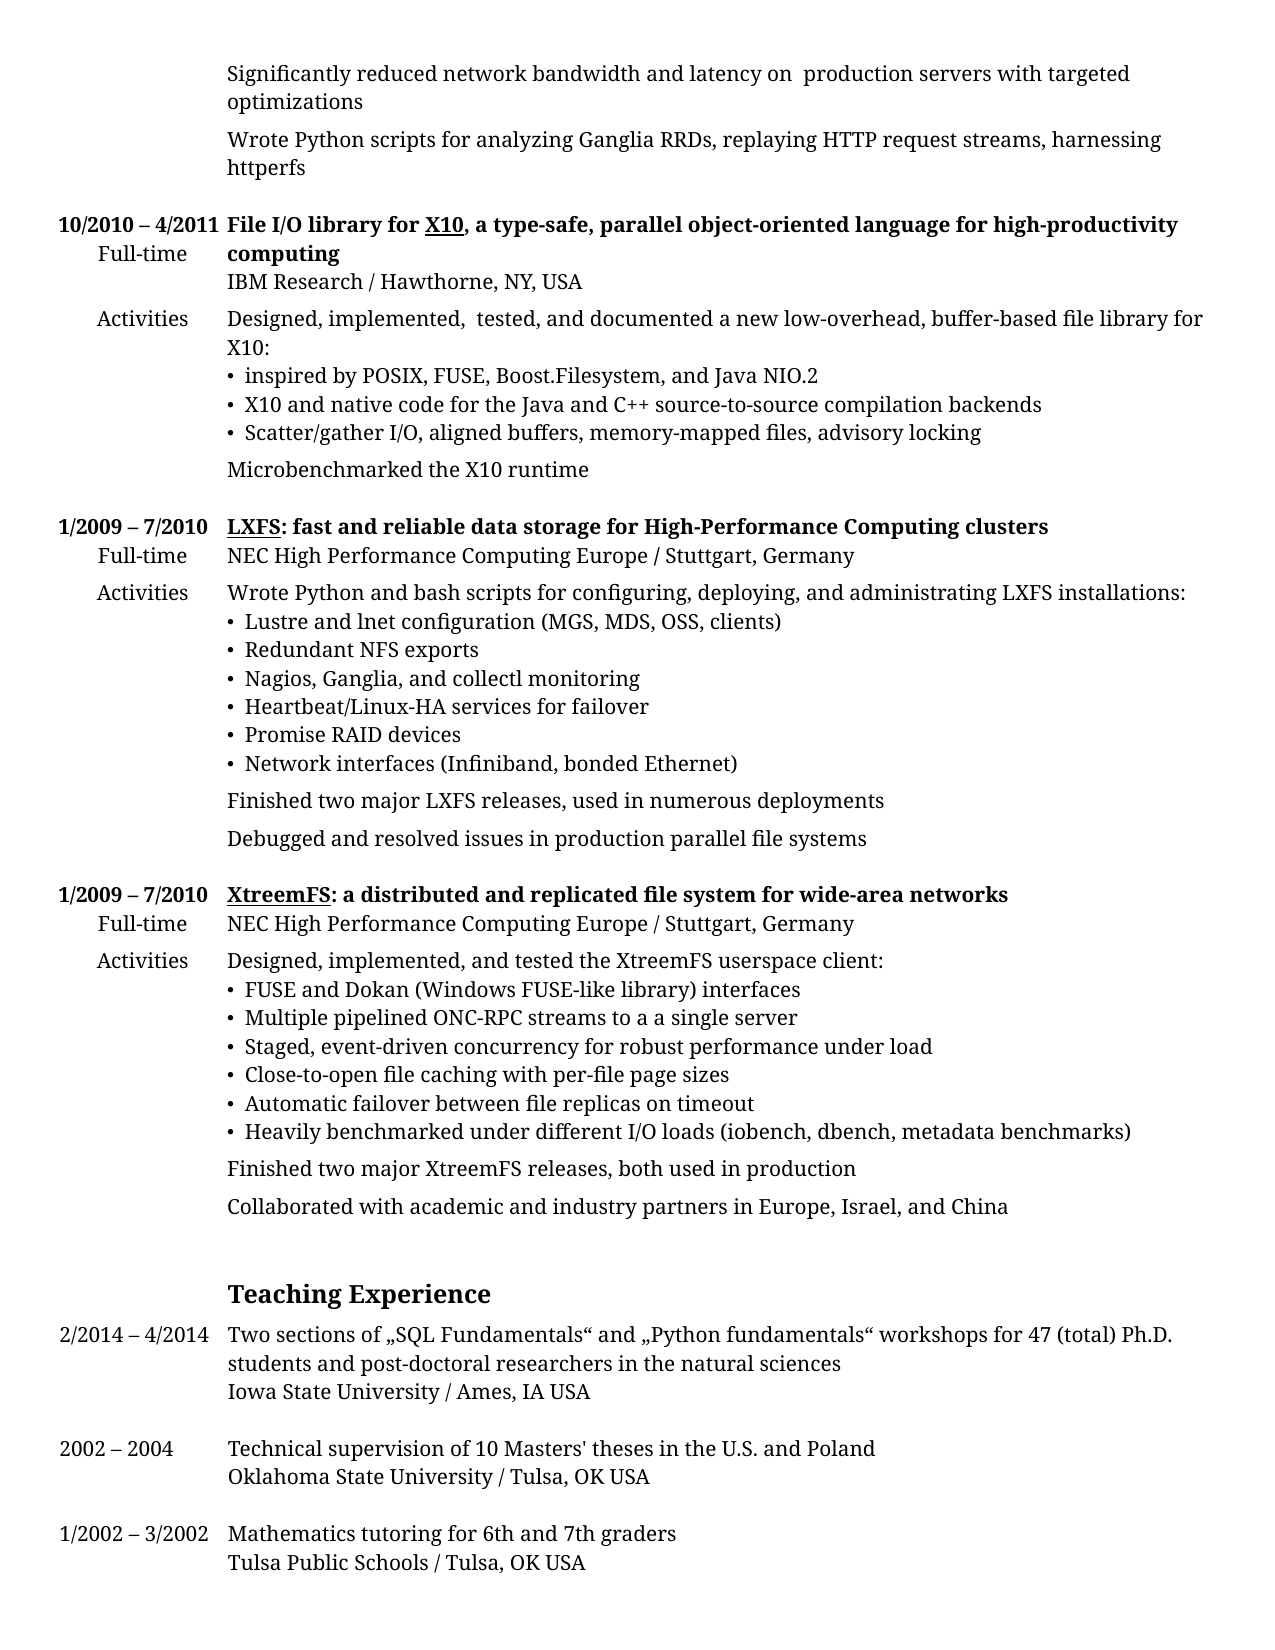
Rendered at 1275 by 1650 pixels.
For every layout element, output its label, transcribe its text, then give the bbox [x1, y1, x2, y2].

table_cell Two sections of „SQL Fundamentals“ and „Python fundamentals“ workshops for 47 (total) Ph.D. students and post-doctoral researchers in the natural sciences Iowa State University / Ames, IA USA [228, 1320, 1216, 1406]
table_cell Activities [58, 578, 227, 852]
table_header [59, 1277, 228, 1320]
table_cell 1/2009 – 7/2010 Full-time [58, 513, 227, 578]
table_cell [228, 1406, 1216, 1434]
table_cell [58, 182, 227, 210]
table_cell Technical supervision of 10 Masters' theses in the U.S. and Poland Oklahoma State University / Tulsa, OK USA [228, 1434, 1216, 1491]
table_cell Designed, implemented, tested, and documented a new low-overhead, buffer-based file library for X10: inspired by POSIX, FUSE, Boost.Filesystem, and Java NIO.2 X10 and native code for the Java and C++ source-to-source compilation backends Scatter/gather I/O, aligned buffers, memory-mapped files, advisory locking Microbenchmarked the X10 runtime [227, 305, 1216, 484]
table_cell Activities [58, 946, 227, 1220]
table_cell [59, 1406, 228, 1434]
table_cell [58, 59, 227, 182]
table_cell 1/2009 – 7/2010 Full-time [58, 881, 227, 946]
table_cell [227, 852, 1216, 881]
table_cell [227, 182, 1216, 210]
table_cell [59, 1491, 228, 1519]
table_cell 1/2002 – 3/2002 [59, 1519, 228, 1576]
table_cell File I/O library for X10, a type-safe, parallel object-oriented language for high-productivity computing IBM Research / Hawthorne, NY, USA [227, 210, 1216, 304]
table_cell Mathematics tutoring for 6th and 7th graders Tulsa Public Schools / Tulsa, OK USA [228, 1519, 1216, 1576]
table_cell 10/2010 – 4/2011 Full-time [58, 210, 227, 304]
table_cell 2/2014 – 4/2014 [59, 1320, 228, 1406]
table_cell Designed, implemented, and tested the XtreemFS userspace client: FUSE and Dokan (Windows FUSE-like library) interfaces Multiple pipelined ONC-RPC streams to a a single server Staged, event-driven concurrency for robust performance under load Close-to-open file caching with per-file page sizes Automatic failover between file replicas on timeout Heavily benchmarked under different I/O loads (iobench, dbench, metadata benchmarks) Finished two major XtreemFS releases, both used in production Collaborated with academic and industry partners in Europe, Israel, and China [227, 946, 1216, 1220]
table_cell [228, 1491, 1216, 1519]
table_cell LXFS: fast and reliable data storage for High-Performance Computing clusters NEC High Performance Computing Europe / Stuttgart, Germany [227, 513, 1216, 578]
table_cell Significantly reduced network bandwidth and latency on production servers with targeted optimizations Wrote Python scripts for analyzing Ganglia RRDs, replaying HTTP request streams, harnessing httperfs [227, 59, 1216, 182]
table_cell [58, 484, 227, 512]
table_cell [227, 484, 1216, 512]
table_cell 2002 – 2004 [59, 1434, 228, 1491]
table_header Teaching Experience [228, 1277, 1216, 1320]
table_cell XtreemFS: a distributed and replicated file system for wide-area networks NEC High Performance Computing Europe / Stuttgart, Germany [227, 881, 1216, 946]
table_cell Activities [58, 305, 227, 484]
table_cell [58, 852, 227, 881]
table_cell Wrote Python and bash scripts for configuring, deploying, and administrating LXFS installations: Lustre and lnet configuration (MGS, MDS, OSS, clients) Redundant NFS exports Nagios, Ganglia, and collectl monitoring Heartbeat/Linux-HA services for failover Promise RAID devices Network interfaces (Infiniband, bonded Ethernet) Finished two major LXFS releases, used in numerous deployments Debugged and resolved issues in production parallel file systems [227, 578, 1216, 852]
